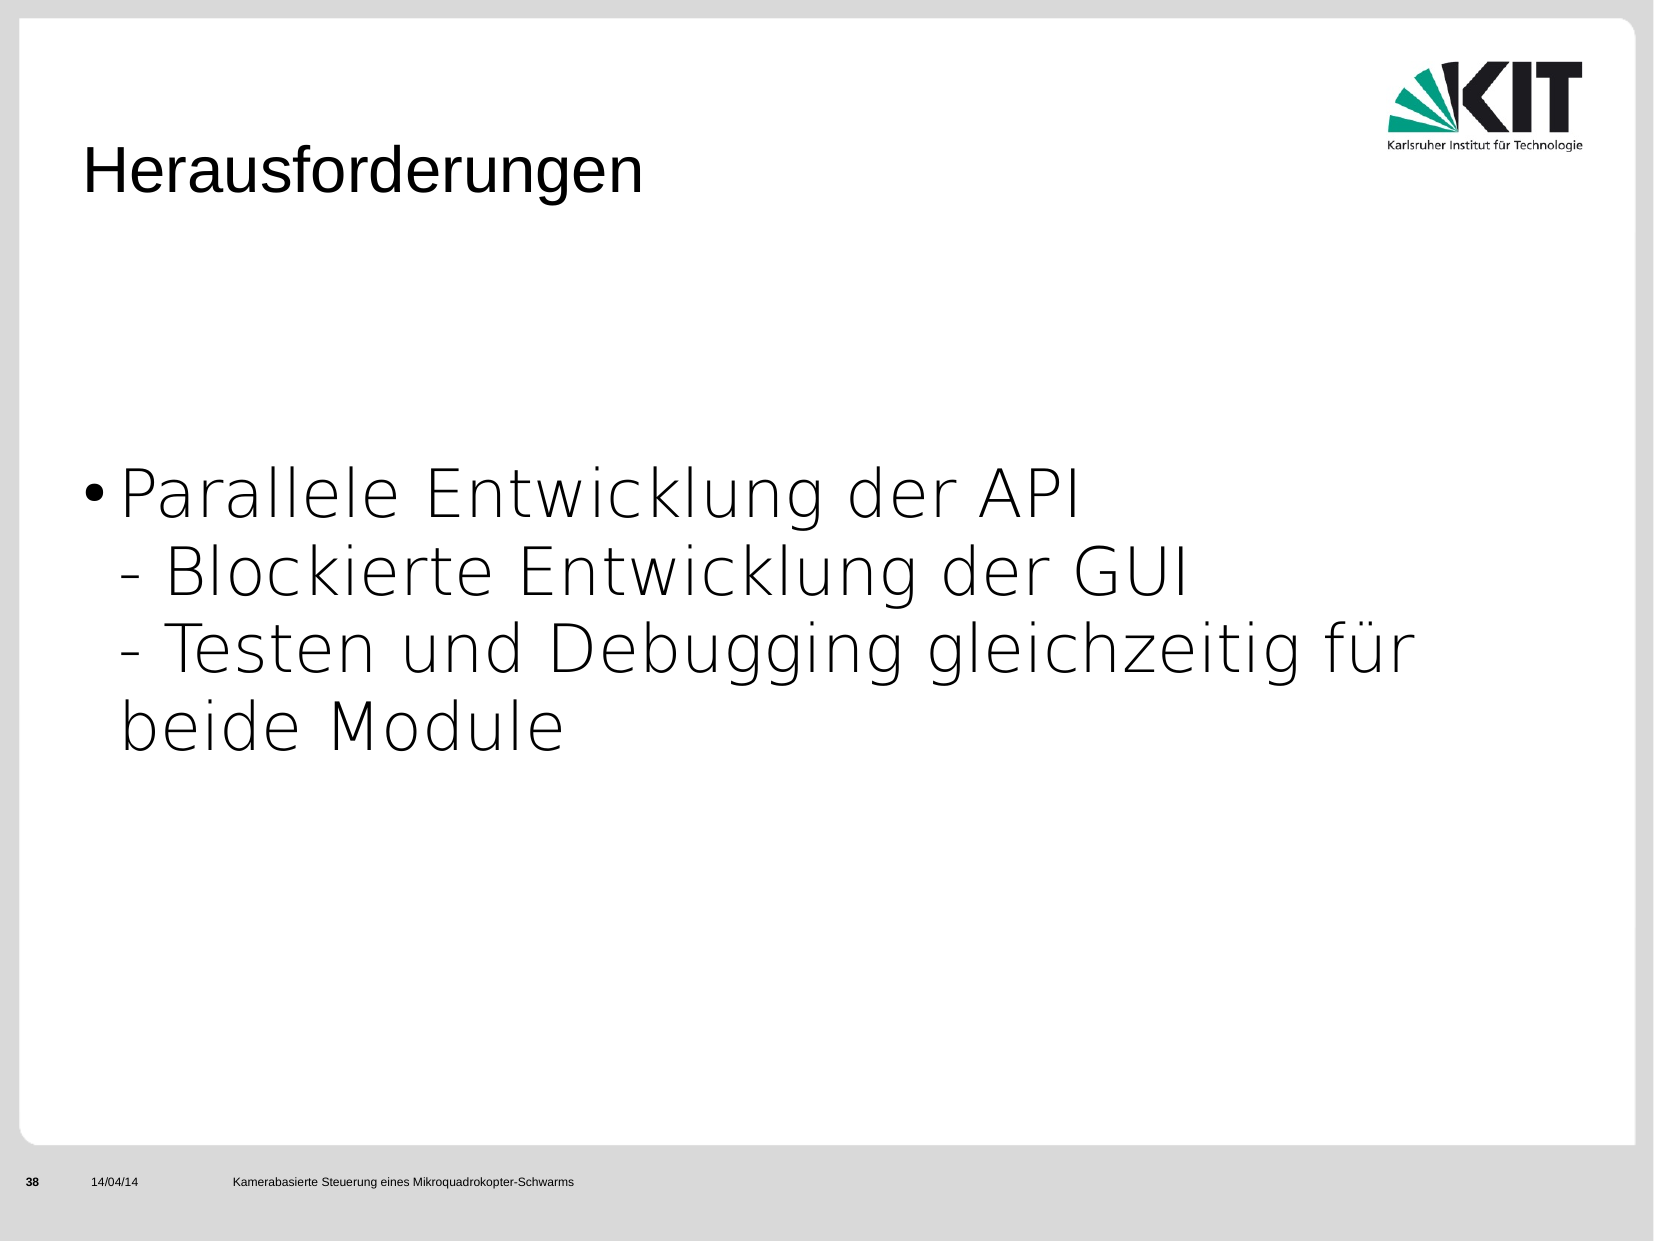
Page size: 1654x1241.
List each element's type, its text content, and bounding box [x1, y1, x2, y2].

title Herausforderungen [82, 49, 1571, 257]
subtitle Parallele Entwicklung der API - Blockierte Entwicklung der GUI - Testen und Debugging gleichzeitig für beide Module [82, 290, 1571, 1010]
picture [0, 0, 1654, 1241]
